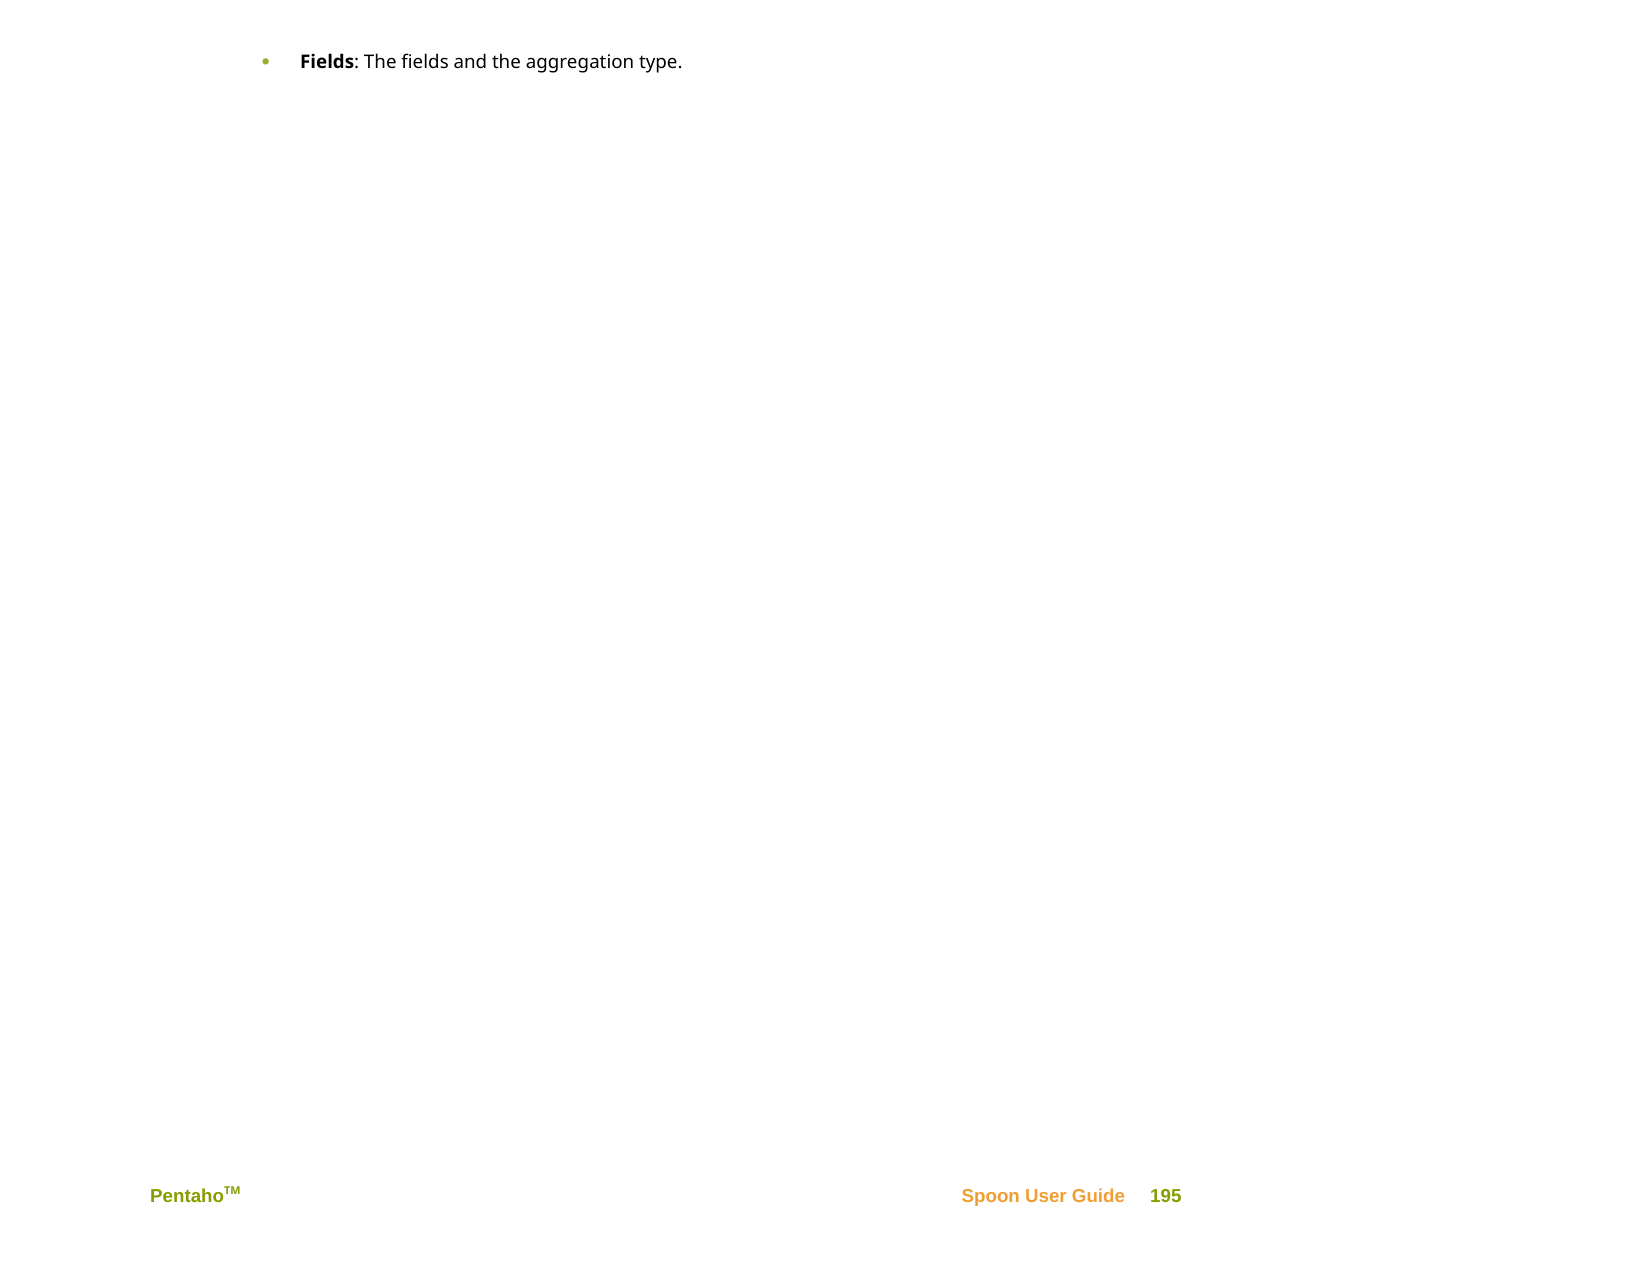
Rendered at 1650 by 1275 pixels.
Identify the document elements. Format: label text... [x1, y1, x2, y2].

list Fields: The fields and the aggregation type. [262, 45, 1500, 74]
